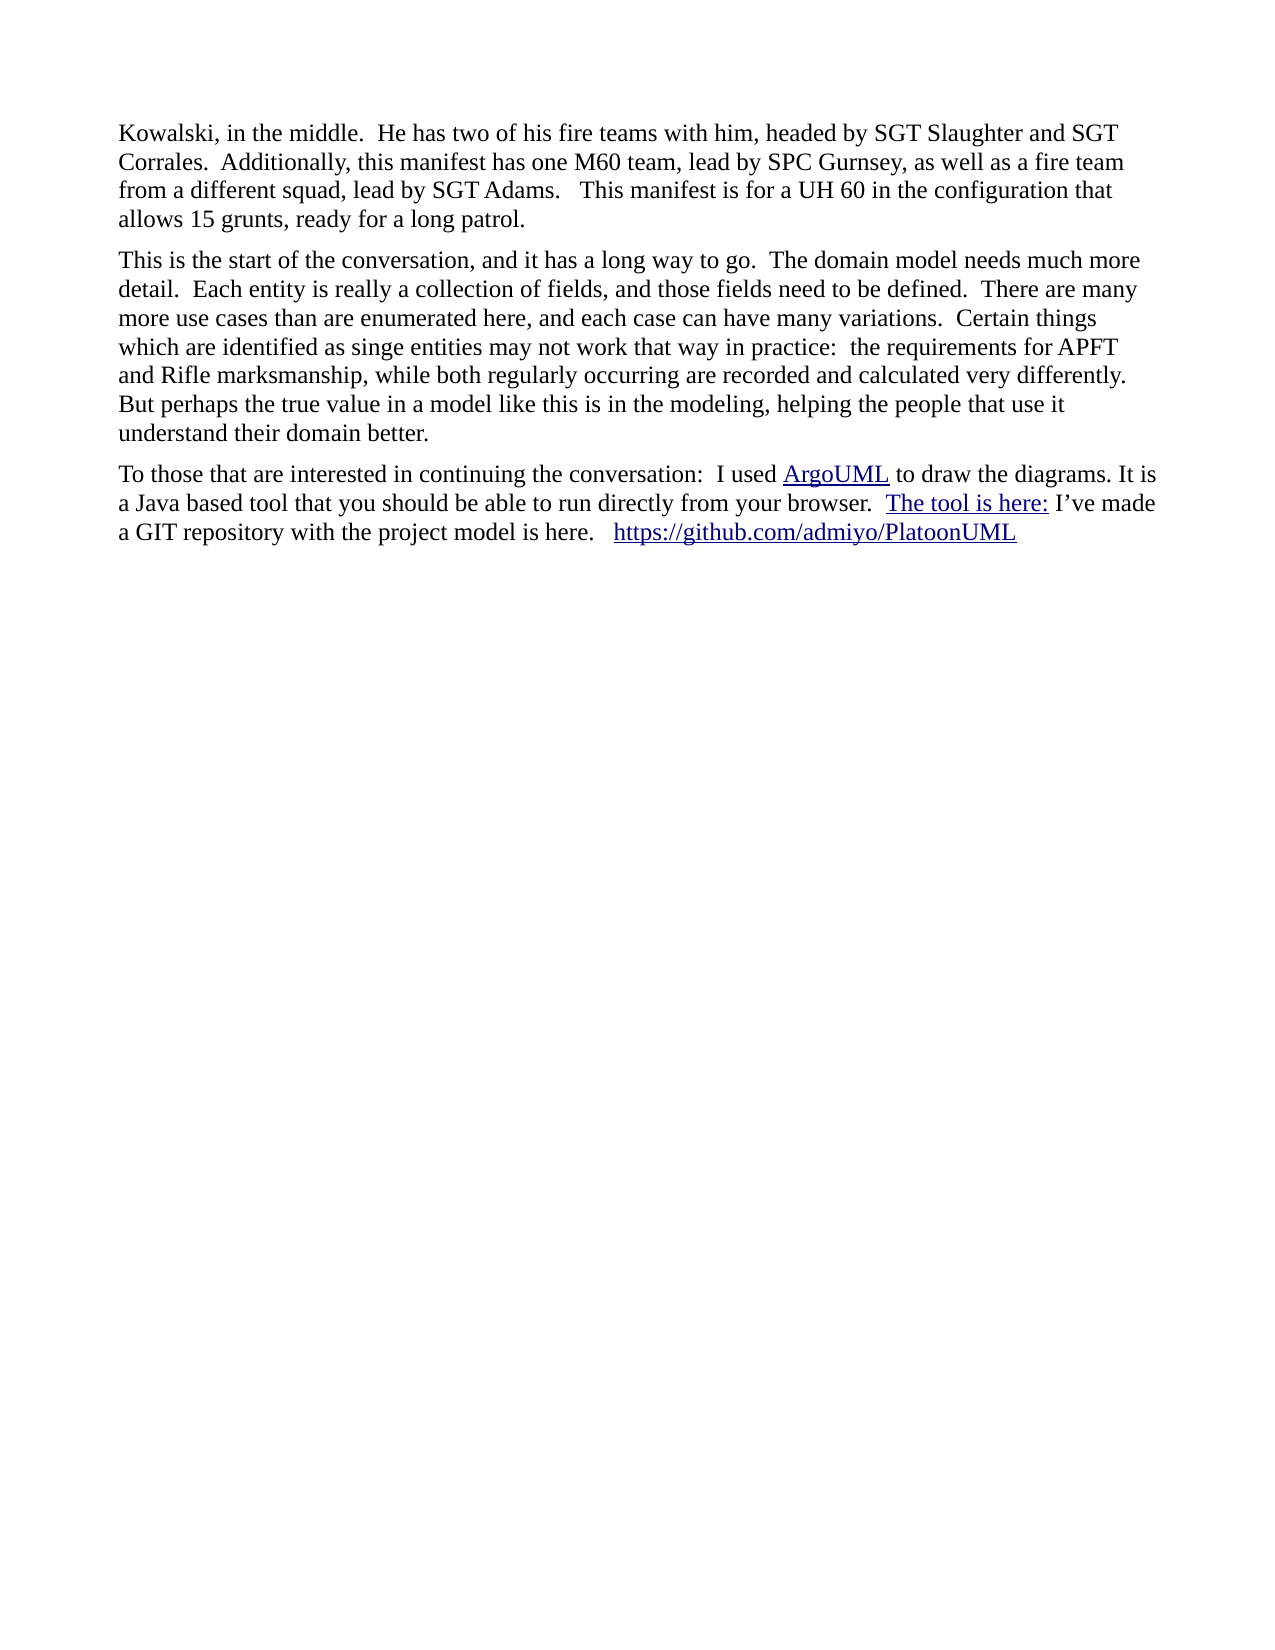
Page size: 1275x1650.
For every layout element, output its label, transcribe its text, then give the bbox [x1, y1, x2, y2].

text Kowalski, in the middle. He has two of his fire teams with him, headed by SGT Slaughter and SGT Corrales. Additionally, this manifest has one M60 team, lead by SPC Gurnsey, as well as a fire team from a different squad, lead by SGT Adams. This manifest is for a UH 60 in the configuration that allows 15 grunts, ready for a long patrol. [118, 118, 1157, 233]
text To those that are interested in continuing the conversation: I used ArgoUML to draw the diagrams. It is a Java based tool that you should be able to run directly from your browser. The tool is here: I’ve made a GIT repository with the project model is here. https://github.com/admiyo/PlatoonUML [118, 459, 1157, 546]
text This is the start of the conversation, and it has a long way to go. The domain model needs much more detail. Each entity is really a collection of fields, and those fields need to be defined. There are many more use cases than are enumerated here, and each case can have many variations. Certain things which are identified as singe entities may not work that way in practice: the requirements for APFT and Rifle marksmanship, while both regularly occurring are recorded and calculated very differently. But perhaps the true value in a model like this is in the modeling, helping the people that use it understand their domain better. [118, 246, 1157, 447]
